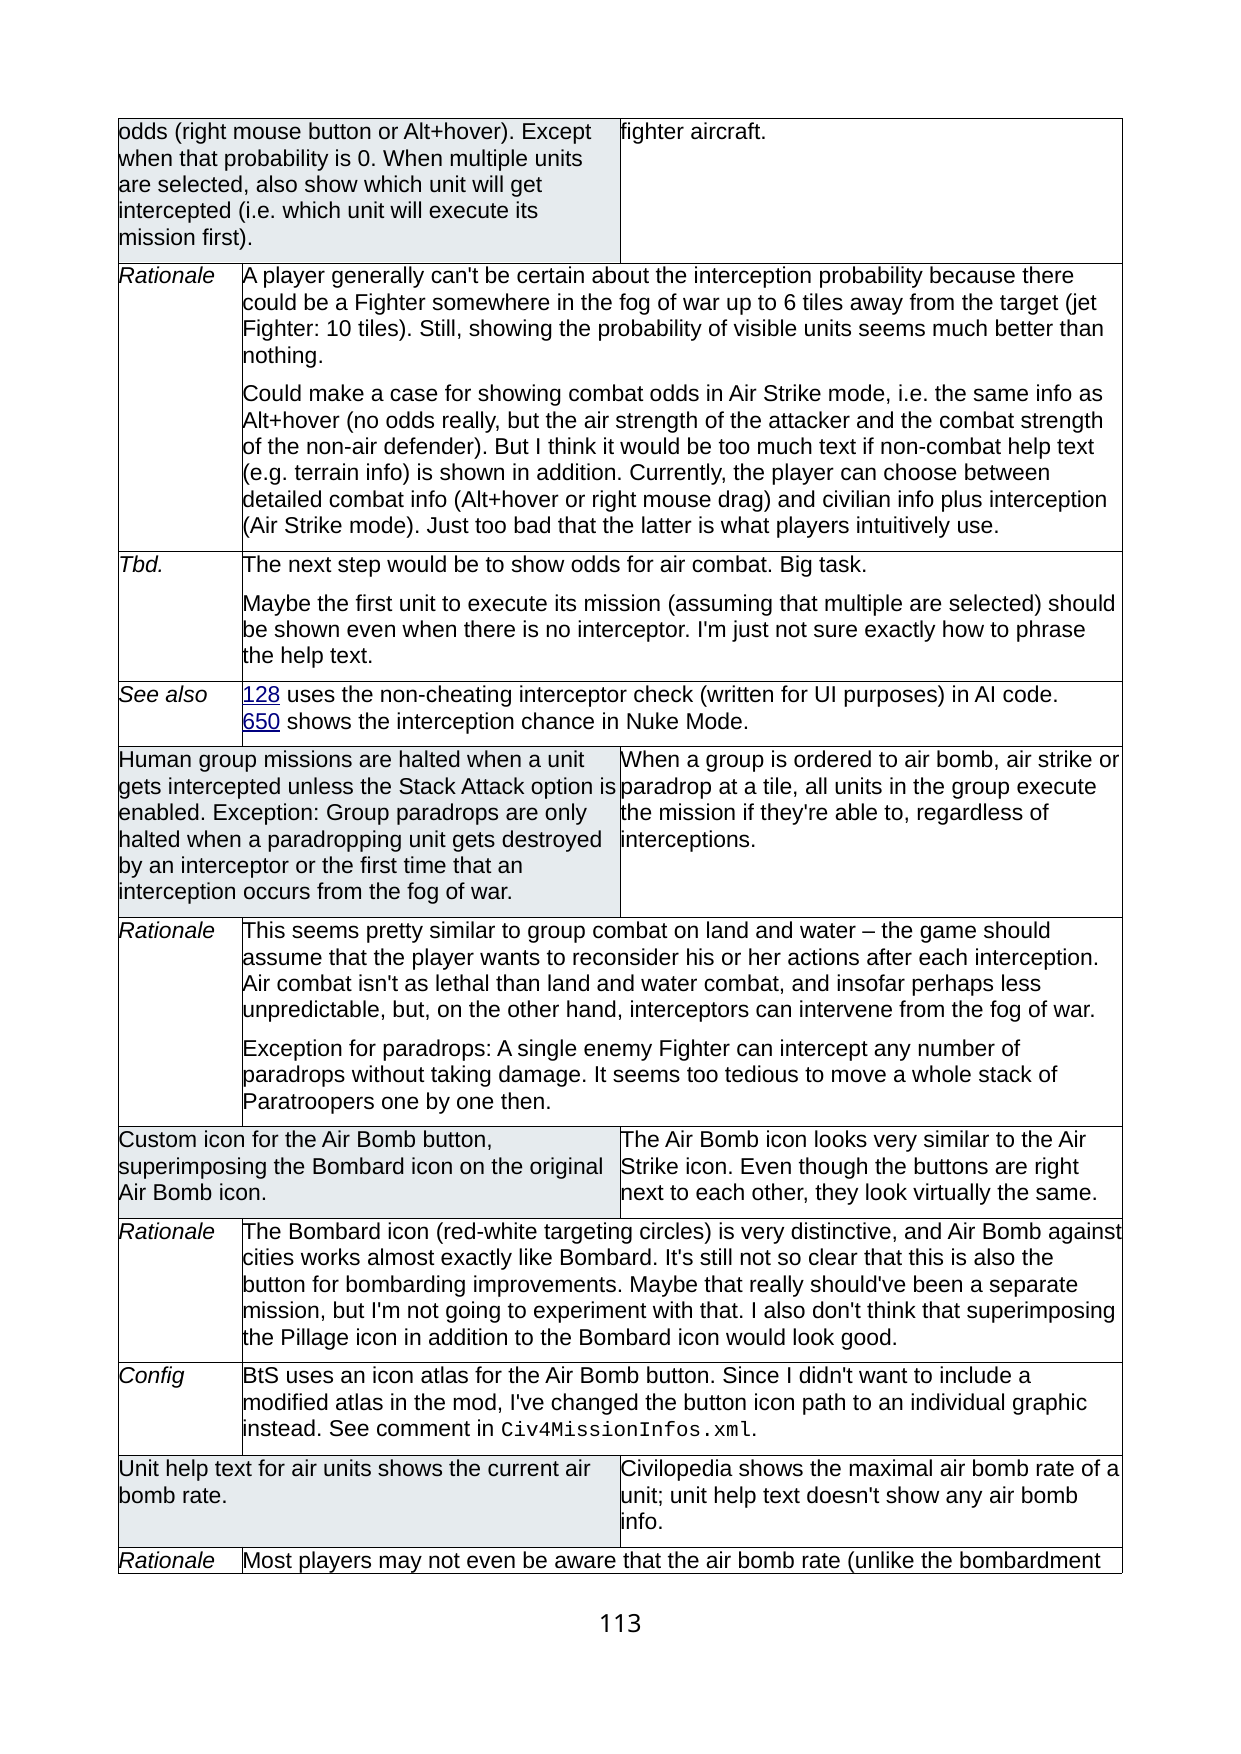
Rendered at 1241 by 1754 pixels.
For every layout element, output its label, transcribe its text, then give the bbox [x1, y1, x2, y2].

table_cell Config [119, 1363, 242, 1455]
table_cell fighter aircraft. [621, 119, 1122, 262]
table_cell odds (right mouse button or Alt+hover). Except when that probability is 0. When multiple units are selected, also show which unit will get intercepted (i.e. which unit will execute its mission first). [119, 119, 620, 262]
table_cell The Air Bomb icon looks very similar to the Air Strike icon. Even though the buttons are right next to each other, they look virtually the same. [621, 1127, 1122, 1218]
table_cell Rationale [119, 1219, 242, 1362]
table_cell This seems pretty similar to group combat on land and water – the game should assume that the player wants to reconsider his or her actions after each interception. Air combat isn't as lethal than land and water combat, and insofar perhaps less unpredictable, but, on the other hand, interceptors can intervene from the fog of war. Exception for paradrops: A single enemy Fighter can intercept any number of paradrops without taking damage. It seems too tedious to move a whole stack of Paratroopers one by one then. [243, 918, 1122, 1126]
table_cell Rationale [119, 1548, 242, 1573]
table_cell See also [119, 682, 242, 746]
table_cell Custom icon for the Air Bomb button, superimposing the Bombard icon on the original Air Bomb icon. [119, 1127, 620, 1218]
table_cell Unit help text for air units shows the current air bomb rate. [119, 1456, 620, 1547]
table_cell Rationale [119, 918, 242, 1126]
table_cell The next step would be to show odds for air combat. Big task. Maybe the first unit to execute its mission (assuming that multiple are selected) should be shown even when there is no interceptor. I'm just not sure exactly how to phrase the help text. [243, 552, 1122, 681]
table_cell Rationale [119, 264, 242, 551]
table_cell Most players may not even be aware that the air bomb rate (unlike the bombardment [243, 1548, 1122, 1573]
table_cell 128 uses the non-cheating interceptor check (written for UI purposes) in AI code. 650 shows the interception chance in Nuke Mode. [243, 682, 1122, 746]
table_cell Human group missions are halted when a unit gets intercepted unless the Stack Attack option is enabled. Exception: Group paradrops are only halted when a paradropping unit gets destroyed by an interceptor or the first time that an interception occurs from the fog of war. [119, 747, 620, 917]
table_cell BtS uses an icon atlas for the Air Bomb button. Since I didn't want to include a modified atlas in the mod, I've changed the button icon path to an individual graphic instead. See comment in Civ4MissionInfos.xml. [243, 1363, 1122, 1455]
table_cell Civilopedia shows the maximal air bomb rate of a unit; unit help text doesn't show any air bomb info. [621, 1456, 1122, 1547]
table_cell A player generally can't be certain about the interception probability because there could be a Fighter somewhere in the fog of war up to 6 tiles away from the target (jet Fighter: 10 tiles). Still, showing the probability of visible units seems much better than nothing. Could make a case for showing combat odds in Air Strike mode, i.e. the same info as Alt+hover (no odds really, but the air strength of the attacker and the combat strength of the non-air defender). But I think it would be too much text if non-combat help text (e.g. terrain info) is shown in addition. Currently, the player can choose between detailed combat info (Alt+hover or right mouse drag) and civilian info plus interception (Air Strike mode). Just too bad that the latter is what players intuitively use. [243, 264, 1122, 551]
table_cell When a group is ordered to air bomb, air strike or paradrop at a tile, all units in the group execute the mission if they're able to, regardless of interceptions. [621, 747, 1122, 917]
table_cell The Bombard icon (red-white targeting circles) is very distinctive, and Air Bomb against cities works almost exactly like Bombard. It's still not so clear that this is also the button for bombarding improvements. Maybe that really should've been a separate mission, but I'm not going to experiment with that. I also don't think that superimposing the Pillage icon in addition to the Bombard icon would look good. [243, 1219, 1122, 1362]
table_cell Tbd. [119, 552, 242, 681]
